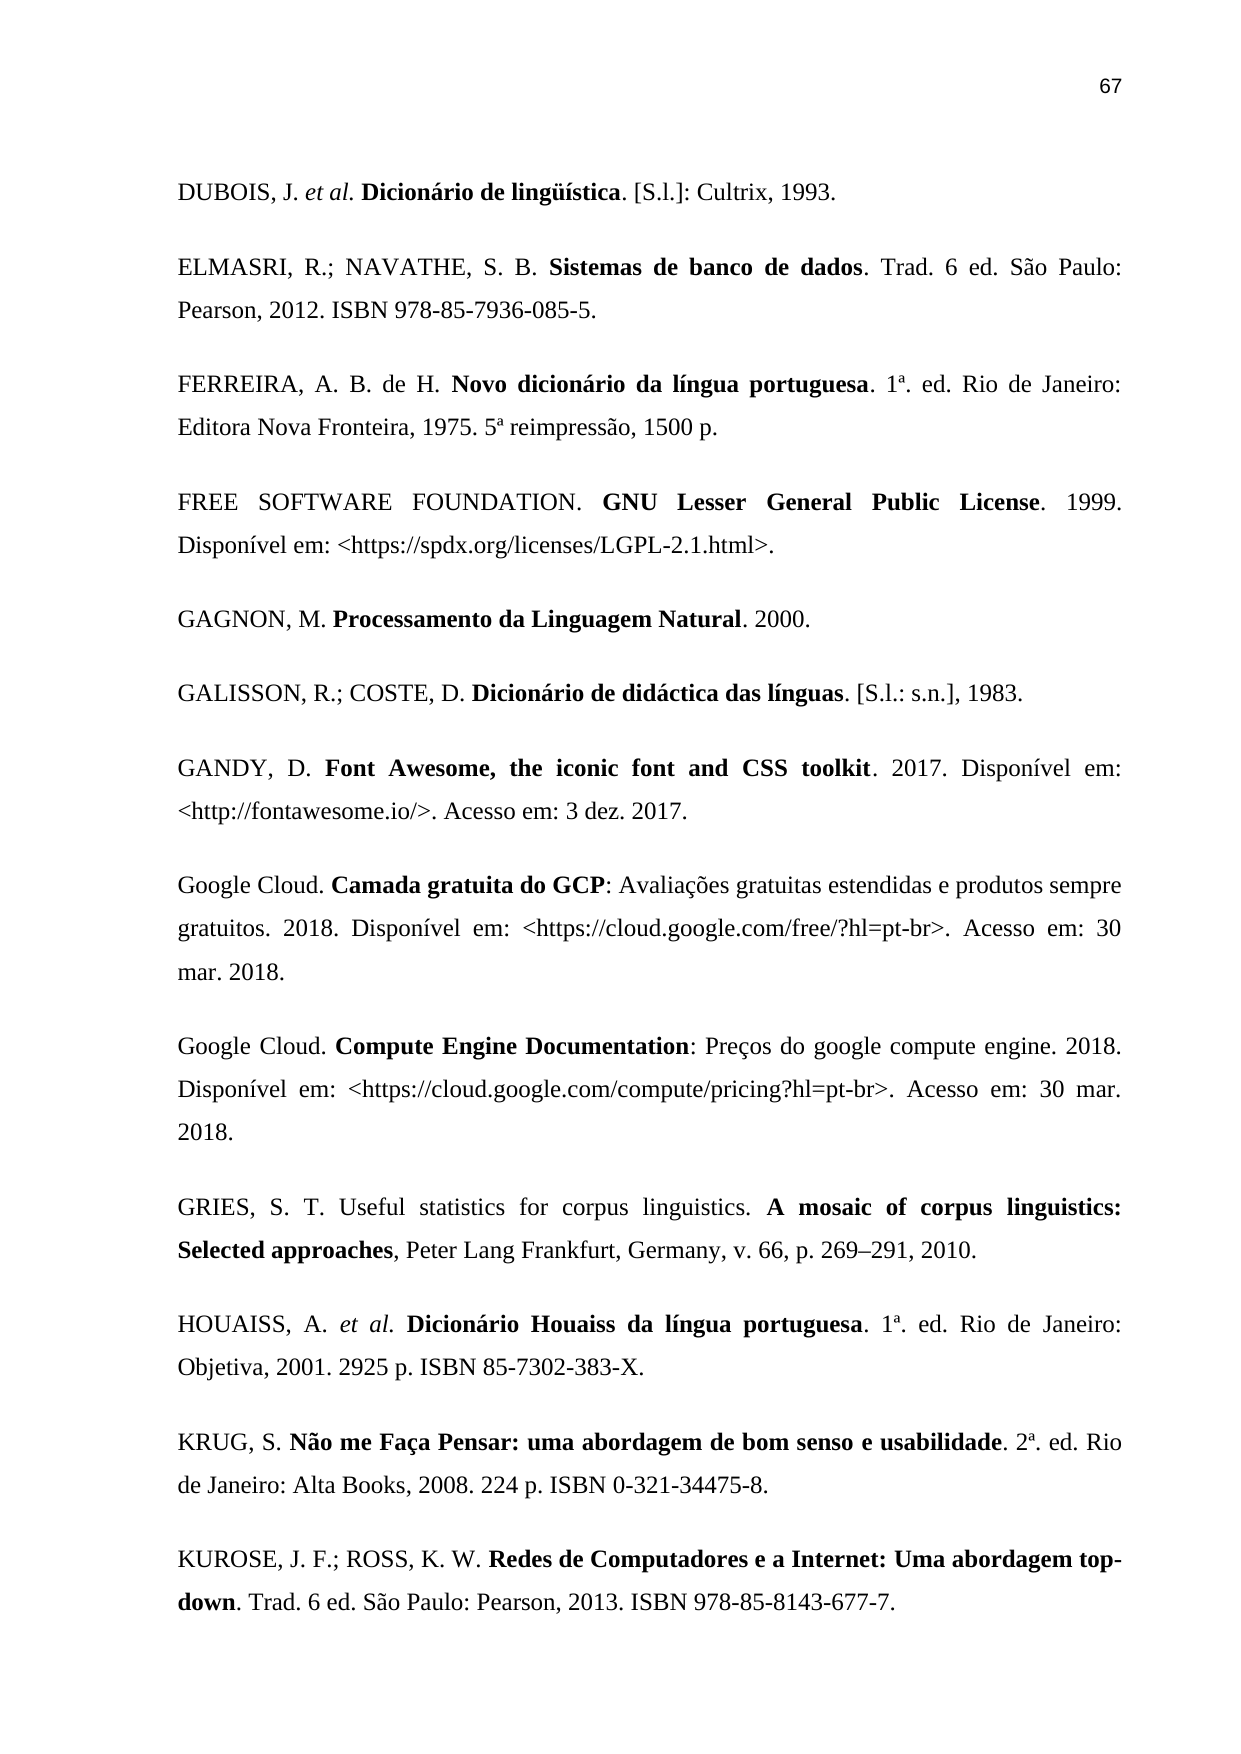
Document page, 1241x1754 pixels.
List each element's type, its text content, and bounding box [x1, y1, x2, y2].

text DUBOIS, J. et al. Dicionário de lingüística. [S.l.]: Cultrix, 1993. [177, 177, 1122, 206]
text KRUG, S. Não me Faça Pensar: uma abordagem de bom senso e usabilidade. 2ª. ed. Rio de Janeiro: Alta Books, 2008. 224 p. ISBN 0-321-34475-8. [177, 1427, 1122, 1498]
text HOUAISS, A. et al. Dicionário Houaiss da língua portuguesa. 1ª. ed. Rio de Janeiro: Objetiva, 2001. 2925 p. ISBN 85-7302-383-X. [177, 1309, 1122, 1381]
text FREE SOFTWARE FOUNDATION. GNU Lesser General Public License. 1999. Disponível em: <https://spdx.org/licenses/LGPL-2.1.html>. [177, 487, 1122, 558]
text GRIES, S. T. Useful statistics for corpus linguistics. A mosaic of corpus linguistics: Selected approaches, Peter Lang Frankfurt, Germany, v. 66, p. 269–291, 2010. [177, 1192, 1122, 1263]
text Google Cloud. Compute Engine Documentation: Preços do google compute engine. 2018. Disponível em: <https://cloud.google.com/compute/pricing?hl=pt-br>. Acesso em: 30 mar. 2018. [177, 1031, 1122, 1146]
text Google Cloud. Camada gratuita do GCP: Avaliações gratuitas estendidas e produtos sempre gratuitos. 2018. Disponível em: <https://cloud.google.com/free/?hl=pt-br>. Acesso em: 30 mar. 2018. [177, 870, 1122, 985]
text GAGNON, M. Processamento da Linguagem Natural. 2000. [177, 604, 1122, 633]
text KUROSE, J. F.; ROSS, K. W. Redes de Computadores e a Internet: Uma abordagem top-down. Trad. 6 ed. São Paulo: Pearson, 2013. ISBN 978-85-8143-677-7. [177, 1544, 1122, 1616]
text ELMASRI, R.; NAVATHE, S. B. Sistemas de banco de dados. Trad. 6 ed. São Paulo: Pearson, 2012. ISBN 978-85-7936-085-5. [177, 252, 1122, 323]
text GALISSON, R.; COSTE, D. Dicionário de didáctica das línguas. [S.l.: s.n.], 1983. [177, 678, 1122, 707]
text FERREIRA, A. B. de H. Novo dicionário da língua portuguesa. 1ª. ed. Rio de Janeiro: Editora Nova Fronteira, 1975. 5ª reimpressão, 1500 p. [177, 369, 1122, 441]
text GANDY, D. Font Awesome, the iconic font and CSS toolkit. 2017. Disponível em: <http://fontawesome.io/>. Acesso em: 3 dez. 2017. [177, 753, 1122, 825]
